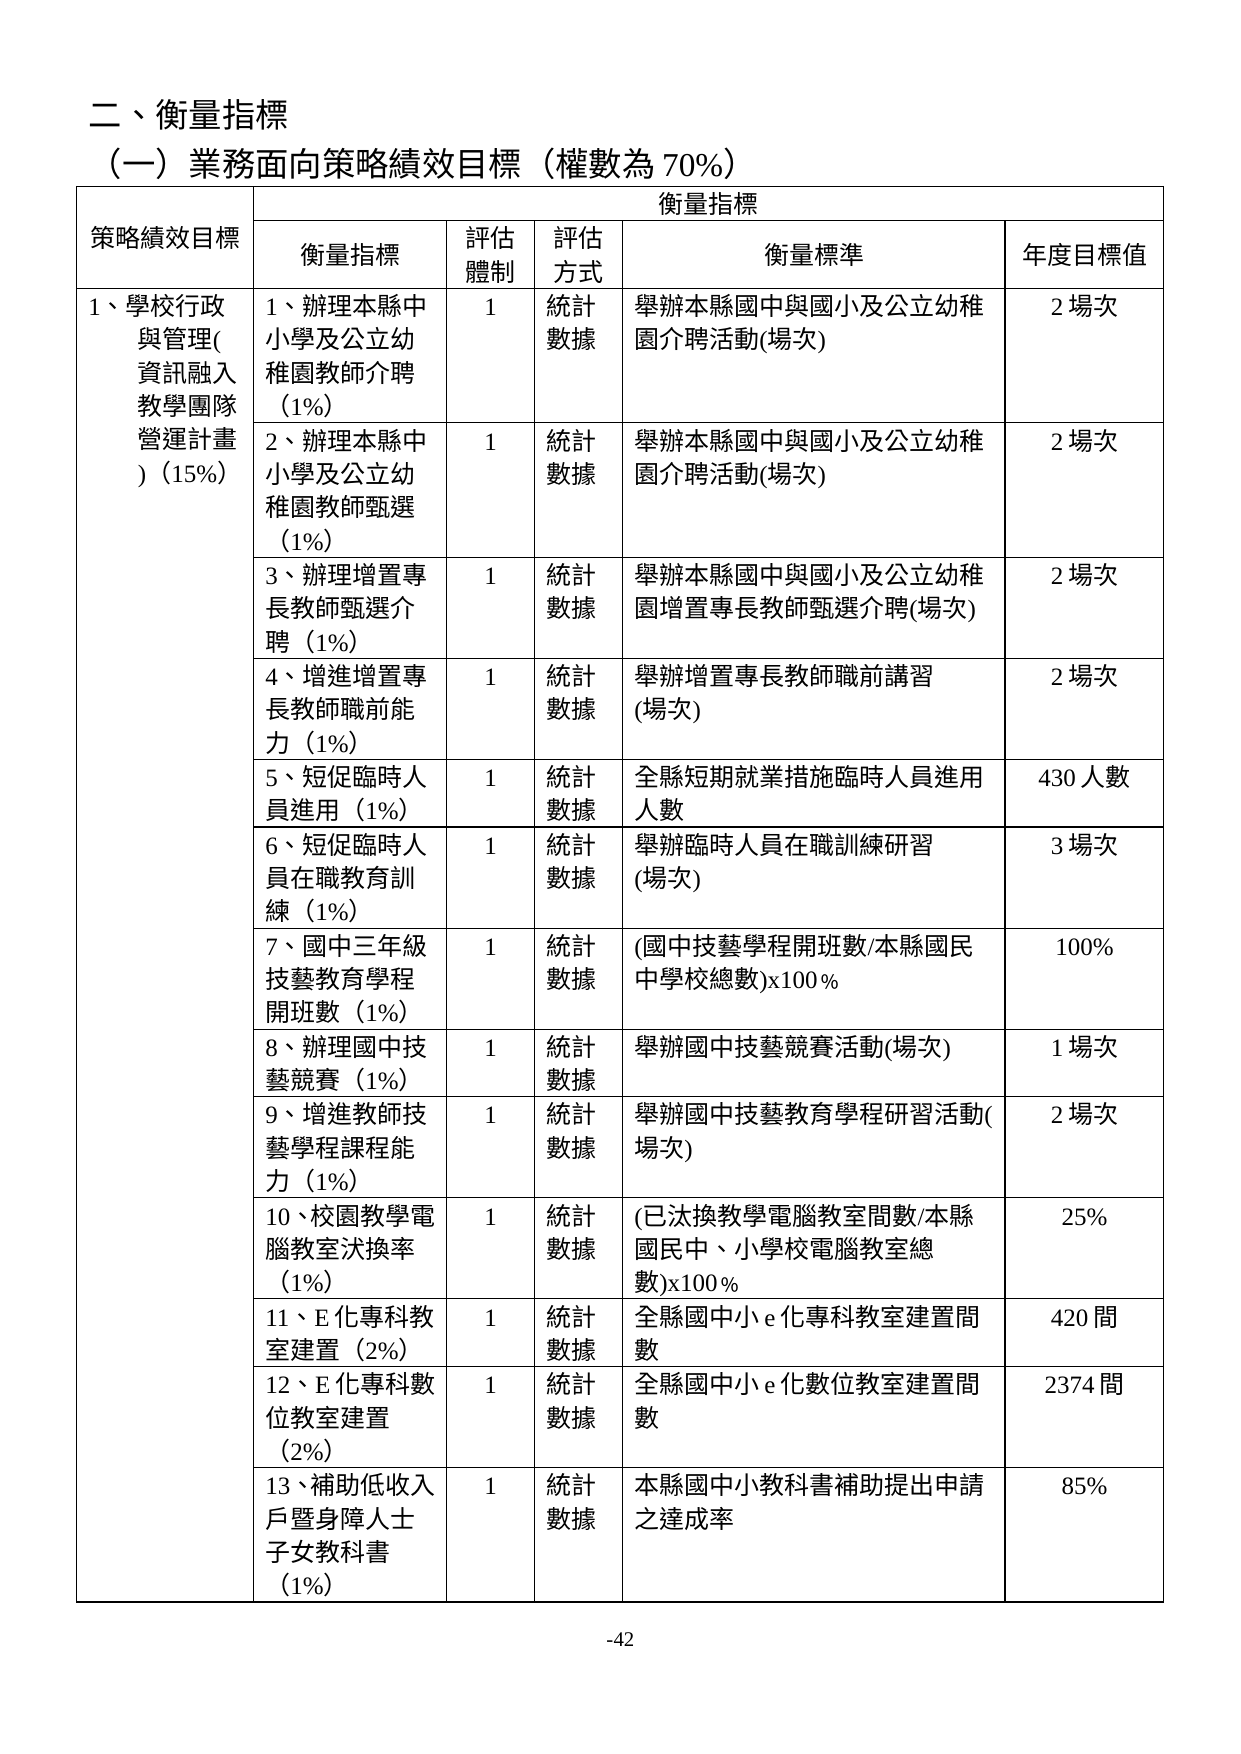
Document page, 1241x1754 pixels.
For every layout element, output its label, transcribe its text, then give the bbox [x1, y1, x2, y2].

table_cell 統計數據 [535, 1097, 622, 1197]
table_cell 5、短促臨時人員進用（1%） [254, 760, 446, 826]
table_cell 7、國中三年級技藝教育學程開班數（1%） [254, 929, 446, 1028]
table_cell 舉辦本縣國中與國小及公立幼稚園介聘活動(場次) [623, 289, 1004, 422]
table_cell 1 [447, 659, 534, 759]
table_cell 100% [1006, 929, 1163, 1028]
table_cell 全縣短期就業措施臨時人員進用人數 [623, 760, 1004, 826]
table_cell 統計數據 [535, 1468, 622, 1601]
table_cell 2場次 [1006, 423, 1163, 557]
table_cell 10、校園教學電腦教室汱換率（1%） [254, 1198, 446, 1298]
table_cell [77, 928, 253, 1028]
table_cell 1 [447, 289, 534, 422]
table_cell [77, 1298, 253, 1366]
table_cell 13、補助低收入戶暨身障人士子女教科書 （1%） [254, 1468, 446, 1601]
table_cell 430人數 [1006, 760, 1163, 826]
table_cell 6、短促臨時人員在職教育訓練（1%） [254, 828, 446, 927]
table_cell [77, 826, 253, 927]
table_cell [77, 658, 253, 759]
table_cell 舉辦本縣國中與國小及公立幼稚園增置專長教師甄選介聘(場次) [623, 558, 1004, 658]
table_cell [77, 1096, 253, 1197]
table_cell 統計數據 [535, 423, 622, 557]
table_cell 1 [447, 1030, 534, 1096]
table_cell 2場次 [1006, 659, 1163, 759]
text （一）業務面向策略績效目標（權數為70%） [88, 137, 1152, 186]
table_cell 舉辦國中技藝競賽活動(場次) [623, 1030, 1004, 1096]
text 二、衡量指標 [88, 89, 1152, 137]
table_cell 統計數據 [535, 1299, 622, 1366]
table_cell [77, 1366, 253, 1467]
table_cell 學校行政與管理(資訊融入教學團隊營運計畫)（15%） [77, 289, 253, 557]
table_cell (已汰換教學電腦教室間數/本縣國民中、小學校電腦教室總數)x100﹪ [623, 1198, 1004, 1298]
table_cell [77, 1467, 253, 1601]
table_cell 25% [1006, 1198, 1163, 1298]
table_cell 1 [447, 1367, 534, 1467]
table_cell 2場次 [1006, 289, 1163, 422]
table_cell 統計數據 [535, 1198, 622, 1298]
table_cell 3、辦理增置專長教師甄選介聘（1%） [254, 558, 446, 658]
table_cell 衡量標準 [623, 221, 1004, 288]
table_cell 11、E化專科教室建置（2%） [254, 1299, 446, 1366]
table_cell 9、增進教師技藝學程課程能力（1%） [254, 1097, 446, 1197]
table_cell 舉辦國中技藝教育學程研習活動(場次) [623, 1097, 1004, 1197]
table_cell 1 [447, 1468, 534, 1601]
table_cell 8、辦理國中技藝競賽（1%） [254, 1030, 446, 1096]
table_cell 衡量指標 [254, 221, 446, 288]
table_cell 評估方式 [535, 221, 622, 288]
table_cell 統計數據 [535, 289, 622, 422]
table_cell 統計數據 [535, 1367, 622, 1467]
table_cell 1場次 [1006, 1030, 1163, 1096]
table_cell 1 [447, 1198, 534, 1298]
table_cell 85% [1006, 1468, 1163, 1601]
table_cell 1 [447, 1097, 534, 1197]
table_cell 統計數據 [535, 1030, 622, 1096]
table_header 衡量指標 [254, 187, 1163, 220]
table_cell [77, 759, 253, 826]
table_cell 統計數據 [535, 659, 622, 759]
table_cell 1 [447, 558, 534, 658]
table_cell 統計數據 [535, 929, 622, 1028]
table_cell 1 [447, 423, 534, 557]
table_cell 1 [447, 929, 534, 1028]
table_cell 420間 [1006, 1299, 1163, 1366]
table_cell 本縣國中小教科書補助提出申請之達成率 [623, 1468, 1004, 1601]
table_cell 1 [447, 1299, 534, 1366]
table_cell 評估體制 [447, 221, 534, 288]
table_cell 2374間 [1006, 1367, 1163, 1467]
table_cell 統計數據 [535, 558, 622, 658]
table_cell [77, 1197, 253, 1298]
table_cell 2場次 [1006, 1097, 1163, 1197]
table_header 策略績效目標 [77, 187, 253, 288]
table_cell 舉辦本縣國中與國小及公立幼稚園介聘活動(場次) [623, 423, 1004, 557]
table_cell 年度目標值 [1006, 221, 1163, 288]
table_cell 全縣國中小e化專科教室建置間數 [623, 1299, 1004, 1366]
table_cell 3場次 [1006, 828, 1163, 927]
table_cell 1 [447, 828, 534, 927]
table_cell 全縣國中小e化數位教室建置間數 [623, 1367, 1004, 1467]
table_cell (國中技藝學程開班數/本縣國民中學校總數)x100﹪ [623, 929, 1004, 1028]
table_cell [77, 1029, 253, 1096]
table_cell 2、辦理本縣中小學及公立幼稚園教師甄選（1%） [254, 423, 446, 557]
table_cell 12、E化專科數位教室建置 （2%） [254, 1367, 446, 1467]
table_cell 統計數據 [535, 828, 622, 927]
table_cell 舉辦增置專長教師職前講習 (場次) [623, 659, 1004, 759]
table_cell 2場次 [1006, 558, 1163, 658]
table_cell [77, 557, 253, 658]
table_cell 統計數據 [535, 760, 622, 826]
table_cell 1 [447, 760, 534, 826]
table_cell 1、辦理本縣中小學及公立幼稚園教師介聘（1%） [254, 289, 446, 422]
table_cell 4、增進增置專長教師職前能力（1%） [254, 659, 446, 759]
table_cell 舉辦臨時人員在職訓練研習 (場次) [623, 828, 1004, 927]
